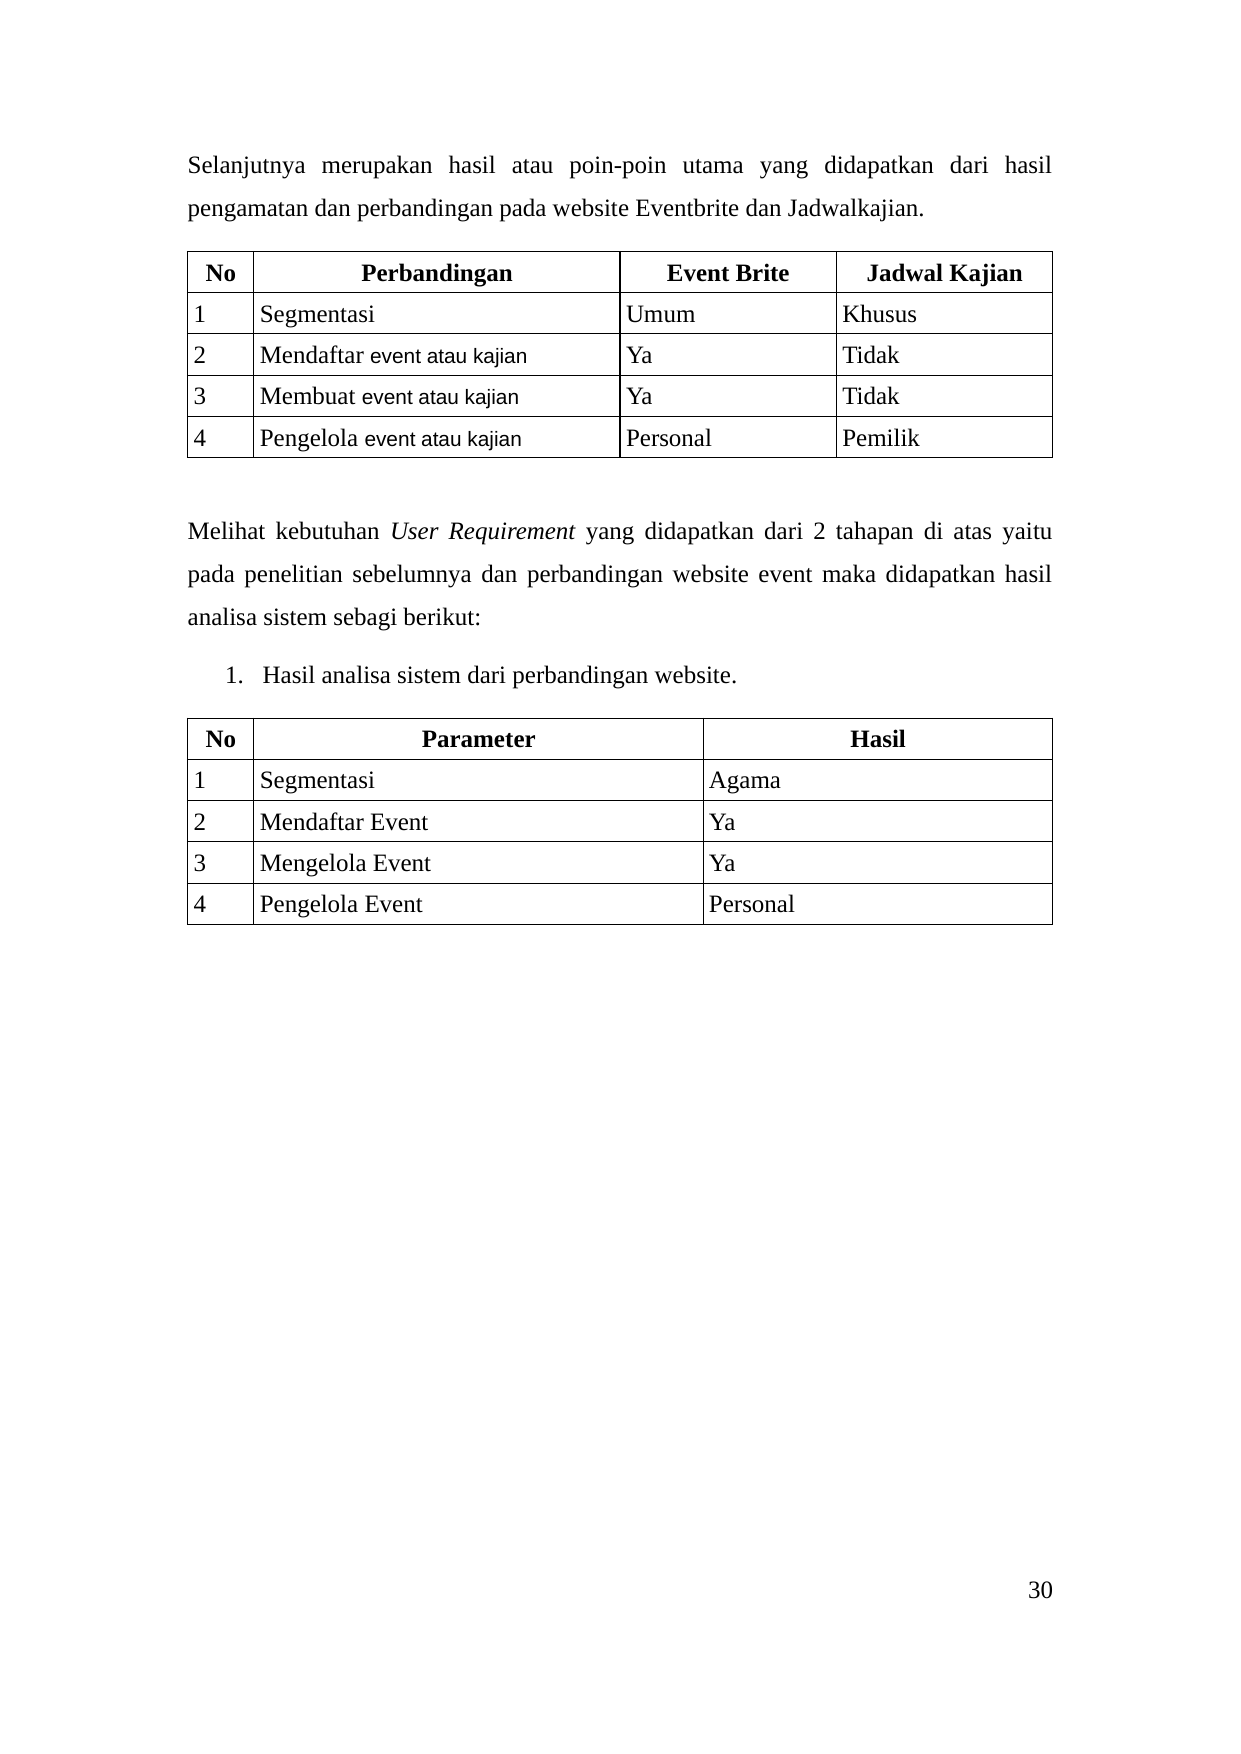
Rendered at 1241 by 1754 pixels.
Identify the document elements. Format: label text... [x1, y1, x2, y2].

table_cell Ya [621, 376, 836, 416]
table_cell 3 [188, 376, 253, 416]
table_cell 4 [188, 884, 253, 924]
table_cell Pemilik [837, 417, 1052, 457]
table_header Hasil [704, 719, 1052, 759]
table_cell Ya [704, 801, 1052, 841]
table_header Jadwal Kajian [837, 252, 1052, 292]
table_cell Personal [621, 417, 836, 457]
table_cell Ya [621, 334, 836, 374]
table_cell Khusus [837, 293, 1052, 333]
table_cell 3 [188, 842, 253, 882]
table_cell Membuat event atau kajian [254, 376, 619, 416]
table_cell Mengelola Event [254, 842, 703, 882]
table_cell Pengelola Event [254, 884, 703, 924]
table_cell Personal [704, 884, 1052, 924]
table_cell 1 [188, 760, 253, 800]
table_cell Tidak [837, 376, 1052, 416]
table_cell Umum [621, 293, 836, 333]
table_cell Mendaftar event atau kajian [254, 334, 619, 374]
table_cell Segmentasi [254, 293, 619, 333]
table_cell 2 [188, 334, 253, 374]
table_cell Ya [704, 842, 1052, 882]
table_cell 2 [188, 801, 253, 841]
table_header Event Brite [621, 252, 836, 292]
table_cell Pengelola event atau kajian [254, 417, 619, 457]
text Melihat kebutuhan User Requirement yang didapatkan dari 2 tahapan di atas yaitu pada penelitian sebelumnya dan perbandingan website event maka didapatkan hasil analisa sistem sebagi berikut: [187, 516, 1053, 631]
table_header No [188, 719, 253, 759]
table_header Parameter [254, 719, 703, 759]
table_cell Mendaftar Event [254, 801, 703, 841]
table_cell 4 [188, 417, 253, 457]
table_cell 1 [188, 293, 253, 333]
table_header No [188, 252, 253, 292]
table_cell Tidak [837, 334, 1052, 374]
list Hasil analisa sistem dari perbandingan website. [225, 660, 1053, 688]
text Selanjutnya merupakan hasil atau poin-poin utama yang didapatkan dari hasil pengamatan dan perbandingan pada website Eventbrite dan Jadwalkajian. [187, 150, 1053, 222]
table_header Perbandingan [254, 252, 619, 292]
table_cell Segmentasi [254, 760, 703, 800]
table_cell Agama [704, 760, 1052, 800]
